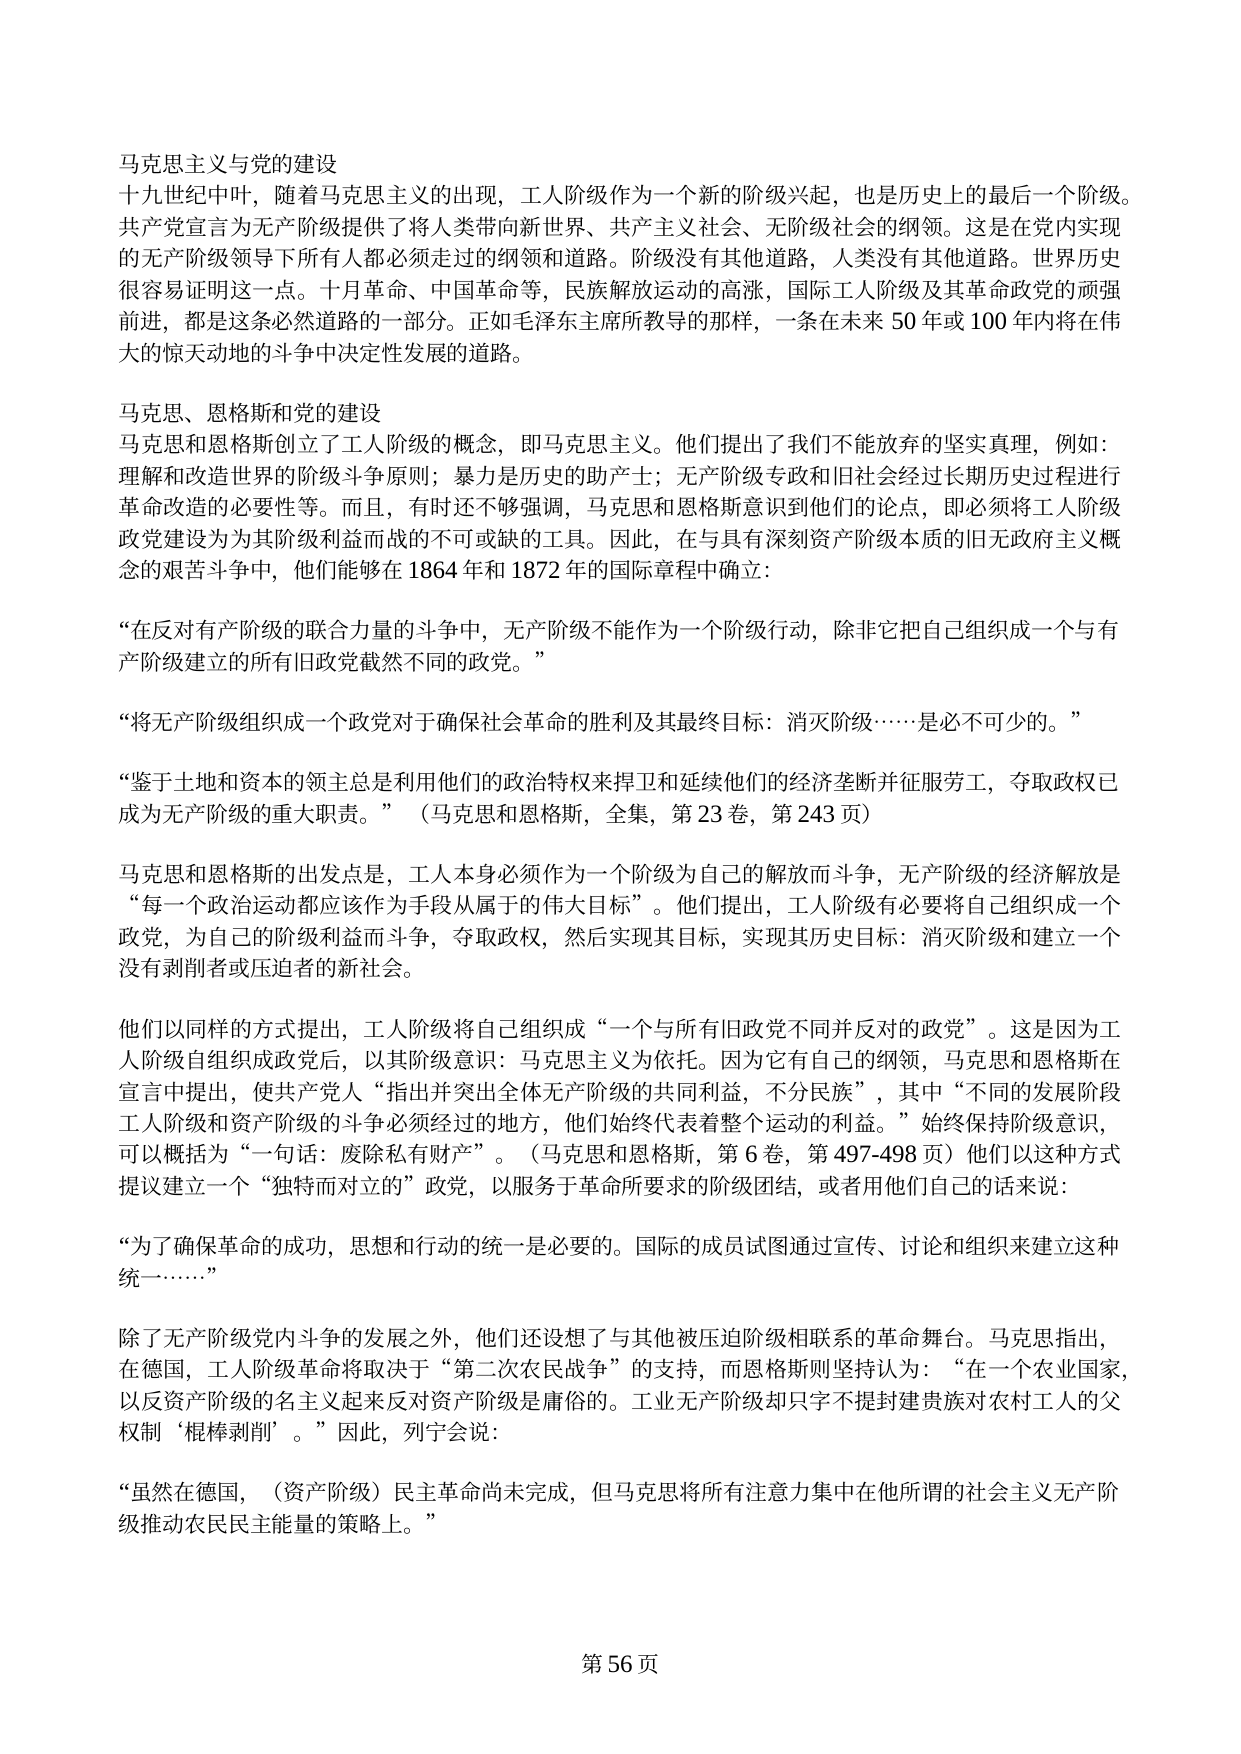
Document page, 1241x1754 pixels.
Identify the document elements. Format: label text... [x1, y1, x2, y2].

text 他们以同样的方式提出，工人阶级将自己组织成“一个与所有旧政党不同并反对的政党”。这是因为工人阶级自组织成政党后，以其阶级意识：马克思主义为依托。因为它有自己的纲领，马克思和恩格斯在宣言中提出，使共产党人“指出并突出全体无产阶级的共同利益，不分民族”，其中“不同的发展阶段工人阶级和资产阶级的斗争必须经过的地方，他们始终代表着整个运动的利益。”始终保持阶级意识，可以概括为“一句话：废除私有财产”。（马克思和恩格斯，第6卷，第497-498页）他们以这种方式提议建立一个“独特而对立的”政党，以服务于革命所要求的阶级团结，或者用他们自己的话来说： [118, 1012, 1122, 1201]
text “虽然在德国，（资产阶级）民主革命尚未完成，但马克思将所有注意力集中在他所谓的社会主义无产阶级推动农民民主能量的策略上。” [118, 1476, 1122, 1538]
text 马克思主义与党的建设 [118, 147, 1122, 179]
text “将无产阶级组织成一个政党对于确保社会革命的胜利及其最终目标：消灭阶级……是必不可少的。” [118, 705, 1122, 737]
text “为了确保革命的成功，思想和行动的统一是必要的。国际的成员试图通过宣传、讨论和组织来建立这种统一……” [118, 1229, 1122, 1292]
text “鉴于土地和资本的领主总是利用他们的政治特权来捍卫和延续他们的经济垄断并征服劳工，夺取政权已成为无产阶级的重大职责。” （马克思和恩格斯，全集，第23卷，第243页） [118, 766, 1122, 828]
text 马克思和恩格斯的出发点是，工人本身必须作为一个阶级为自己的解放而斗争，无产阶级的经济解放是“每一个政治运动都应该作为手段从属于的伟大目标”。他们提出，工人阶级有必要将自己组织成一个政党，为自己的阶级利益而斗争，夺取政权，然后实现其目标，实现其历史目标：消灭阶级和建立一个没有剥削者或压迫者的新社会。 [118, 857, 1122, 983]
text 马克思和恩格斯创立了工人阶级的概念，即马克思主义。他们提出了我们不能放弃的坚实真理，例如：理解和改造世界的阶级斗争原则；暴力是历史的助产士；无产阶级专政和旧社会经过长期历史过程进行革命改造的必要性等。而且，有时还不够强调，马克思和恩格斯意识到他们的论点，即必须将工人阶级政党建设为为其阶级利益而战的不可或缺的工具。因此，在与具有深刻资产阶级本质的旧无政府主义概念的艰苦斗争中，他们能够在1864年和1872年的国际章程中确立： [118, 428, 1122, 585]
text 马克思、恩格斯和党的建设 [118, 396, 1122, 428]
text 十九世纪中叶，随着马克思主义的出现，工人阶级作为一个新的阶级兴起，也是历史上的最后一个阶级。共产党宣言为无产阶级提供了将人类带向新世界、共产主义社会、无阶级社会的纲领。这是在党内实现的无产阶级领导下所有人都必须走过的纲领和道路。阶级没有其他道路，人类没有其他道路。世界历史很容易证明这一点。十月革命、中国革命等，民族解放运动的高涨，国际工人阶级及其革命政党的顽强前进，都是这条必然道路的一部分。正如毛泽东主席所教导的那样，一条在未来50年或100年内将在伟大的惊天动地的斗争中决定性发展的道路。 [118, 179, 1122, 367]
text “在反对有产阶级的联合力量的斗争中，无产阶级不能作为一个阶级行动，除非它把自己组织成一个与有产阶级建立的所有旧政党截然不同的政党。” [118, 614, 1122, 677]
text 除了无产阶级党内斗争的发展之外，他们还设想了与其他被压迫阶级相联系的革命舞台。马克思指出，在德国，工人阶级革命将取决于“第二次农民战争”的支持，而恩格斯则坚持认为：“在一个农业国家，以反资产阶级的名主义起来反对资产阶级是庸俗的。工业无产阶级却只字不提封建贵族对农村工人的父权制‘棍棒剥削’。”因此，列宁会说： [118, 1321, 1122, 1447]
